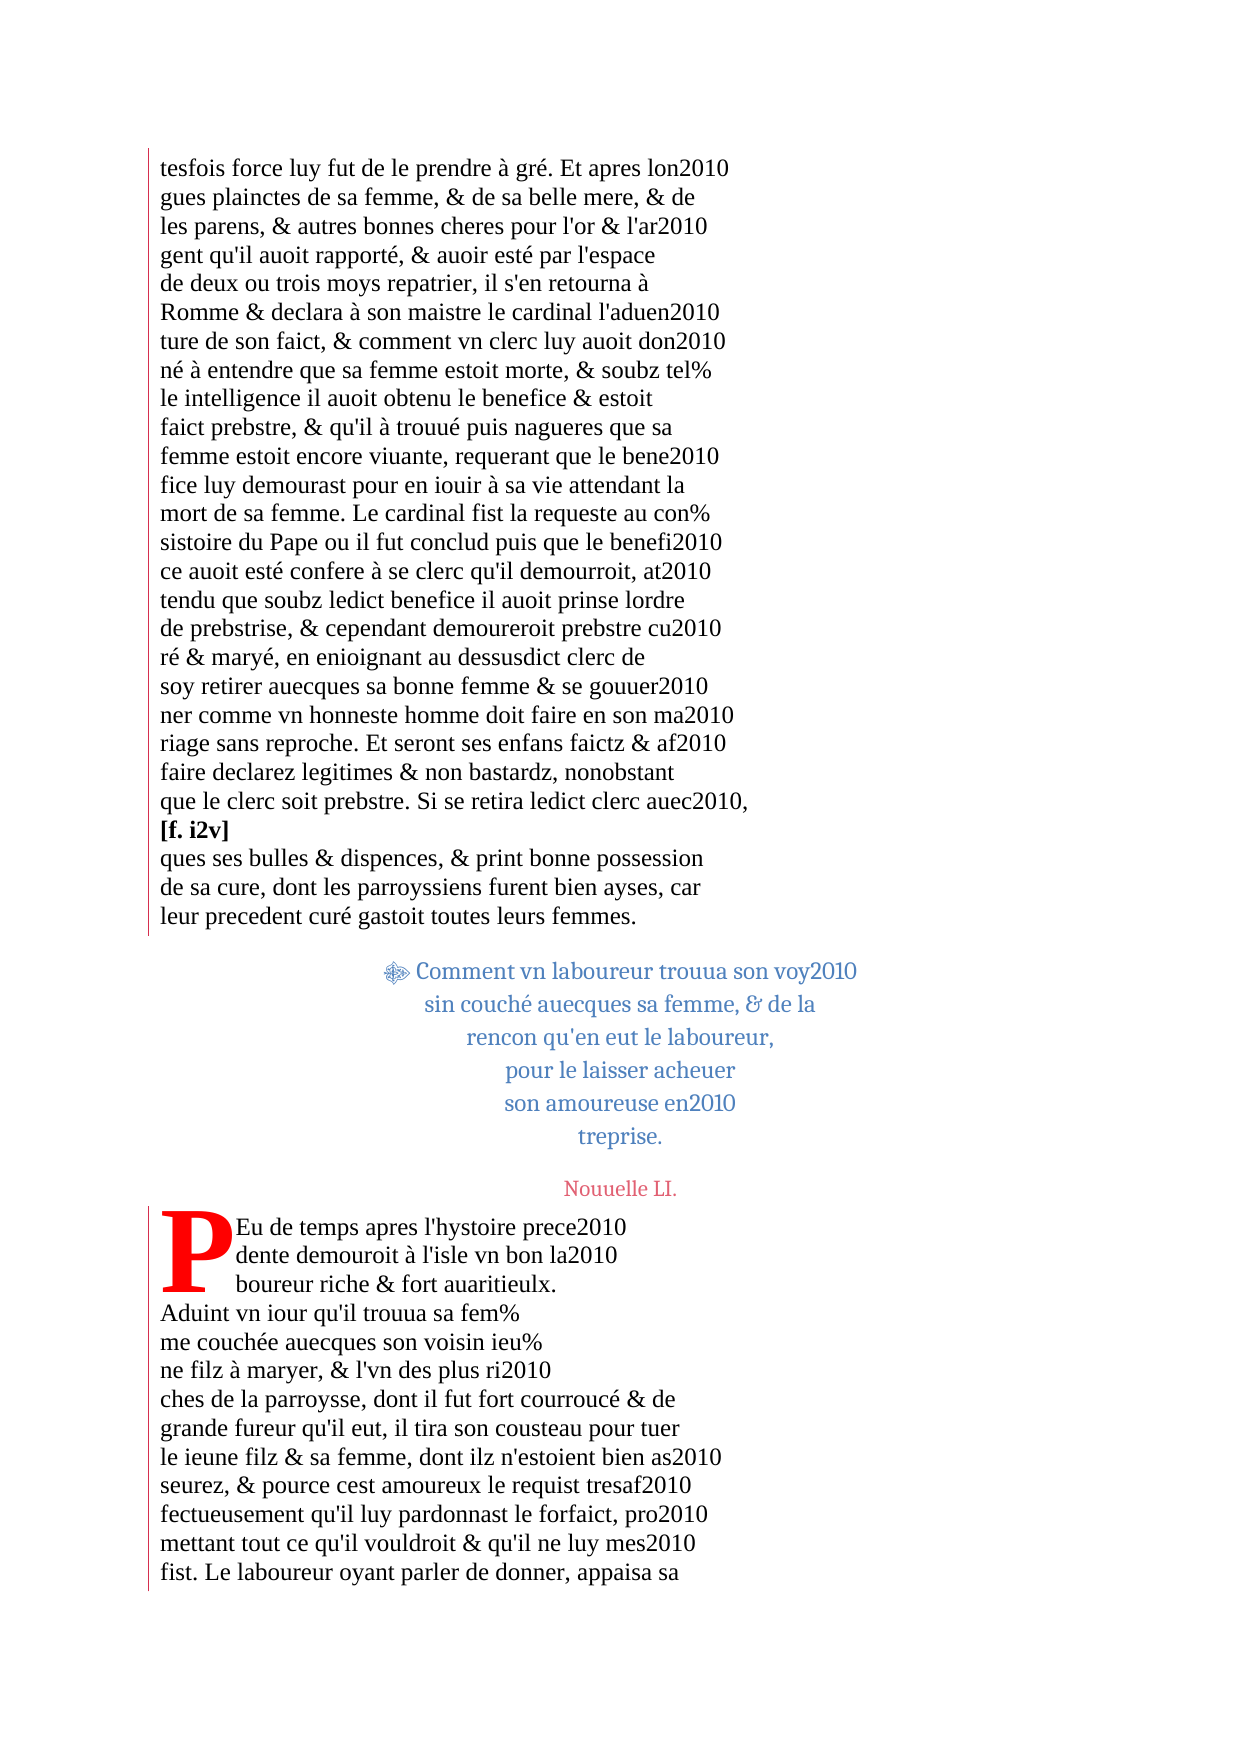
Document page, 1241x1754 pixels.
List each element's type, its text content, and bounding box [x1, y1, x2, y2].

subtitle Nouuelle LI. [148, 1176, 1093, 1202]
text PEu de temps apres l'hystoire prece2010 dente demouroit à l'isle vn bon la2010 boureur riche & fort auaritieulx. [149, 1206, 1093, 1298]
text Aduint vn iour qu'il trouua sa fem% me couchée auecques son voisin ieu% ne filz à maryer, & l'vn des plus ri2010 ches de la parroysse, dont il fut fort courroucé & de grande fureur qu'il eut, il tira son cousteau pour tuer le ieune filz & sa femme, dont ilz n'estoient bien as2010 seurez, & pource cest amoureux le requist tresaf2010 fectueusement qu'il luy pardonnast le forfaict, pro2010 mettant tout ce qu'il vouldroit & qu'il ne luy mes2010 fist. Le laboureur oyant parler de donner, appaisa sa [149, 1298, 1093, 1591]
text tesfois force luy fut de le prendre à gré. Et apres lon2010 gues plainctes de sa femme, & de sa belle mere, & de les parens, & autres bonnes cheres pour l'or & l'ar2010 gent qu'il auoit rapporté, & auoir esté par l'espace de deux ou trois moys repatrier, il s'en retourna à Romme & declara à son maistre le cardinal l'aduen2010 ture de son faict, & comment vn clerc luy auoit don2010 né à entendre que sa femme estoit morte, & soubz tel% le intelligence il auoit obtenu le benefice & estoit faict prebstre, & qu'il à trouué puis nagueres que sa femme estoit encore viuante, requerant que le bene2010 fice luy demourast pour en iouir à sa vie attendant la mort de sa femme. Le cardinal fist la requeste au con% sistoire du Pape ou il fut conclud puis que le benefi2010 ce auoit esté confere à se clerc qu'il demourroit, at2010 tendu que soubz ledict benefice il auoit prinse lordre de prebstrise, & cependant demoureroit prebstre cu2010 ré & maryé, en enioignant au dessusdict clerc de soy retirer auecques sa bonne femme & se gouuer2010 ner comme vn honneste homme doit faire en son ma2010 riage sans reproche. Et seront ses enfans faictz & af2010 faire declarez legitimes & non bastardz, nonobstant que le clerc soit prebstre. Si se retira ledict clerc auec2010, [f. i2v] ques ses bulles & dispences, & print bonne possession de sa cure, dont les parroyssiens furent bien ayses, car leur precedent curé gastoit toutes leurs femmes. [149, 148, 1093, 936]
subtitle ❧ Comment vn laboureur trouua son voy2010 sin couché auecques sa femme, & de la rencon qu'en eut le laboureur, pour le laisser acheuer son amoureuse en2010 treprise. [148, 957, 1093, 1150]
